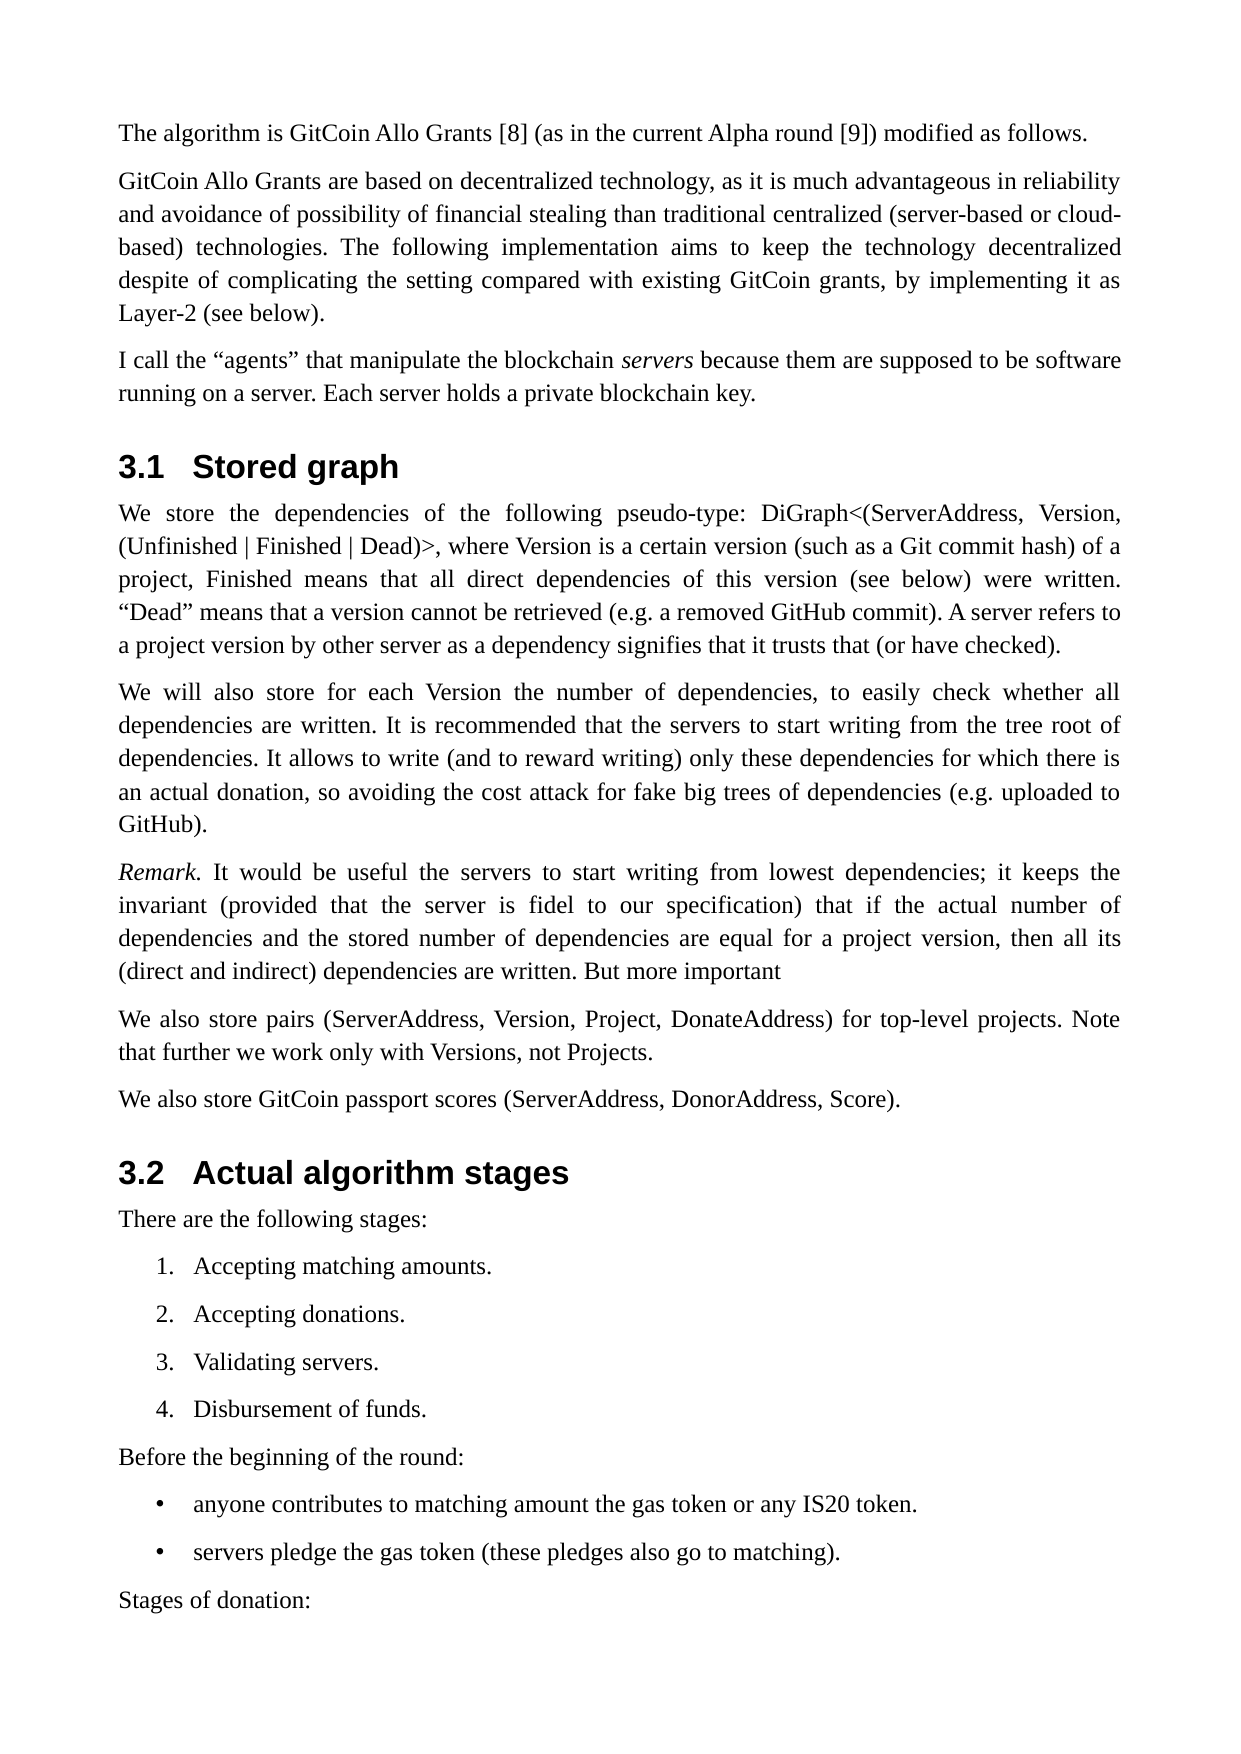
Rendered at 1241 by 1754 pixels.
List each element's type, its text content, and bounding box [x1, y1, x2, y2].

text We store the dependencies of the following pseudo-type: DiGraph<(ServerAddress, Version, (Unfinished | Finished | Dead)>, where Version is a certain version (such as a Git commit hash) of a project, Finished means that all direct dependencies of this version (see below) were written. “Dead” means that a version cannot be retrieved (e.g. a removed GitHub commit). A server refers to a project version by other server as a dependency signifies that it trusts that (or have checked). [118, 498, 1122, 659]
subtitle Actual algorithm stages [118, 1153, 1122, 1191]
list anyone contributes to matching amount the gas token or any IS20 token. [156, 1489, 1122, 1518]
text Stages of donation: [118, 1585, 1122, 1613]
text Before the beginning of the round: [118, 1442, 1122, 1471]
text I call the “agents” that manipulate the blockchain servers because them are supposed to be software running on a server. Each server holds a private blockchain key. [118, 345, 1122, 407]
text GitCoin Allo Grants are based on decentralized technology, as it is much advantageous in reliability and avoidance of possibility of financial stealing than traditional centralized (server-based or cloud-based) technologies. The following implementation aims to keep the technology decentralized despite of complicating the setting compared with existing GitCoin grants, by implementing it as Layer-2 (see below). [118, 166, 1122, 327]
list Validating servers. [156, 1347, 1122, 1375]
text We also store pairs (ServerAddress, Version, Project, DonateAddress) for top-level projects. Note that further we work only with Versions, not Projects. [118, 1004, 1122, 1066]
text There are the following stages: [118, 1204, 1122, 1233]
list Accepting matching amounts. [156, 1251, 1122, 1280]
text We will also store for each Version the number of dependencies, to easily check whether all dependencies are written. It is recommended that the servers to start writing from the tree root of dependencies. It allows to write (and to reward writing) only these dependencies for which there is an actual donation, so avoiding the cost attack for fake big trees of dependencies (e.g. uploaded to GitHub). [118, 677, 1122, 838]
text We also store GitCoin passport scores (ServerAddress, DonorAddress, Score). [118, 1084, 1122, 1113]
list Accepting donations. [156, 1299, 1122, 1328]
list Disbursement of funds. [156, 1394, 1122, 1423]
text Remark. It would be useful the servers to start writing from lowest dependencies; it keeps the invariant (provided that the server is fidel to our specification) that if the actual number of dependencies and the stored number of dependencies are equal for a project version, then all its (direct and indirect) dependencies are written. But more important [118, 857, 1122, 985]
text The algorithm is GitCoin Allo Grants [8] (as in the current Alpha round [9]) modified as follows. [118, 118, 1122, 147]
list servers pledge the gas token (these pledges also go to matching). [156, 1537, 1122, 1566]
subtitle Stored graph [118, 447, 1122, 485]
